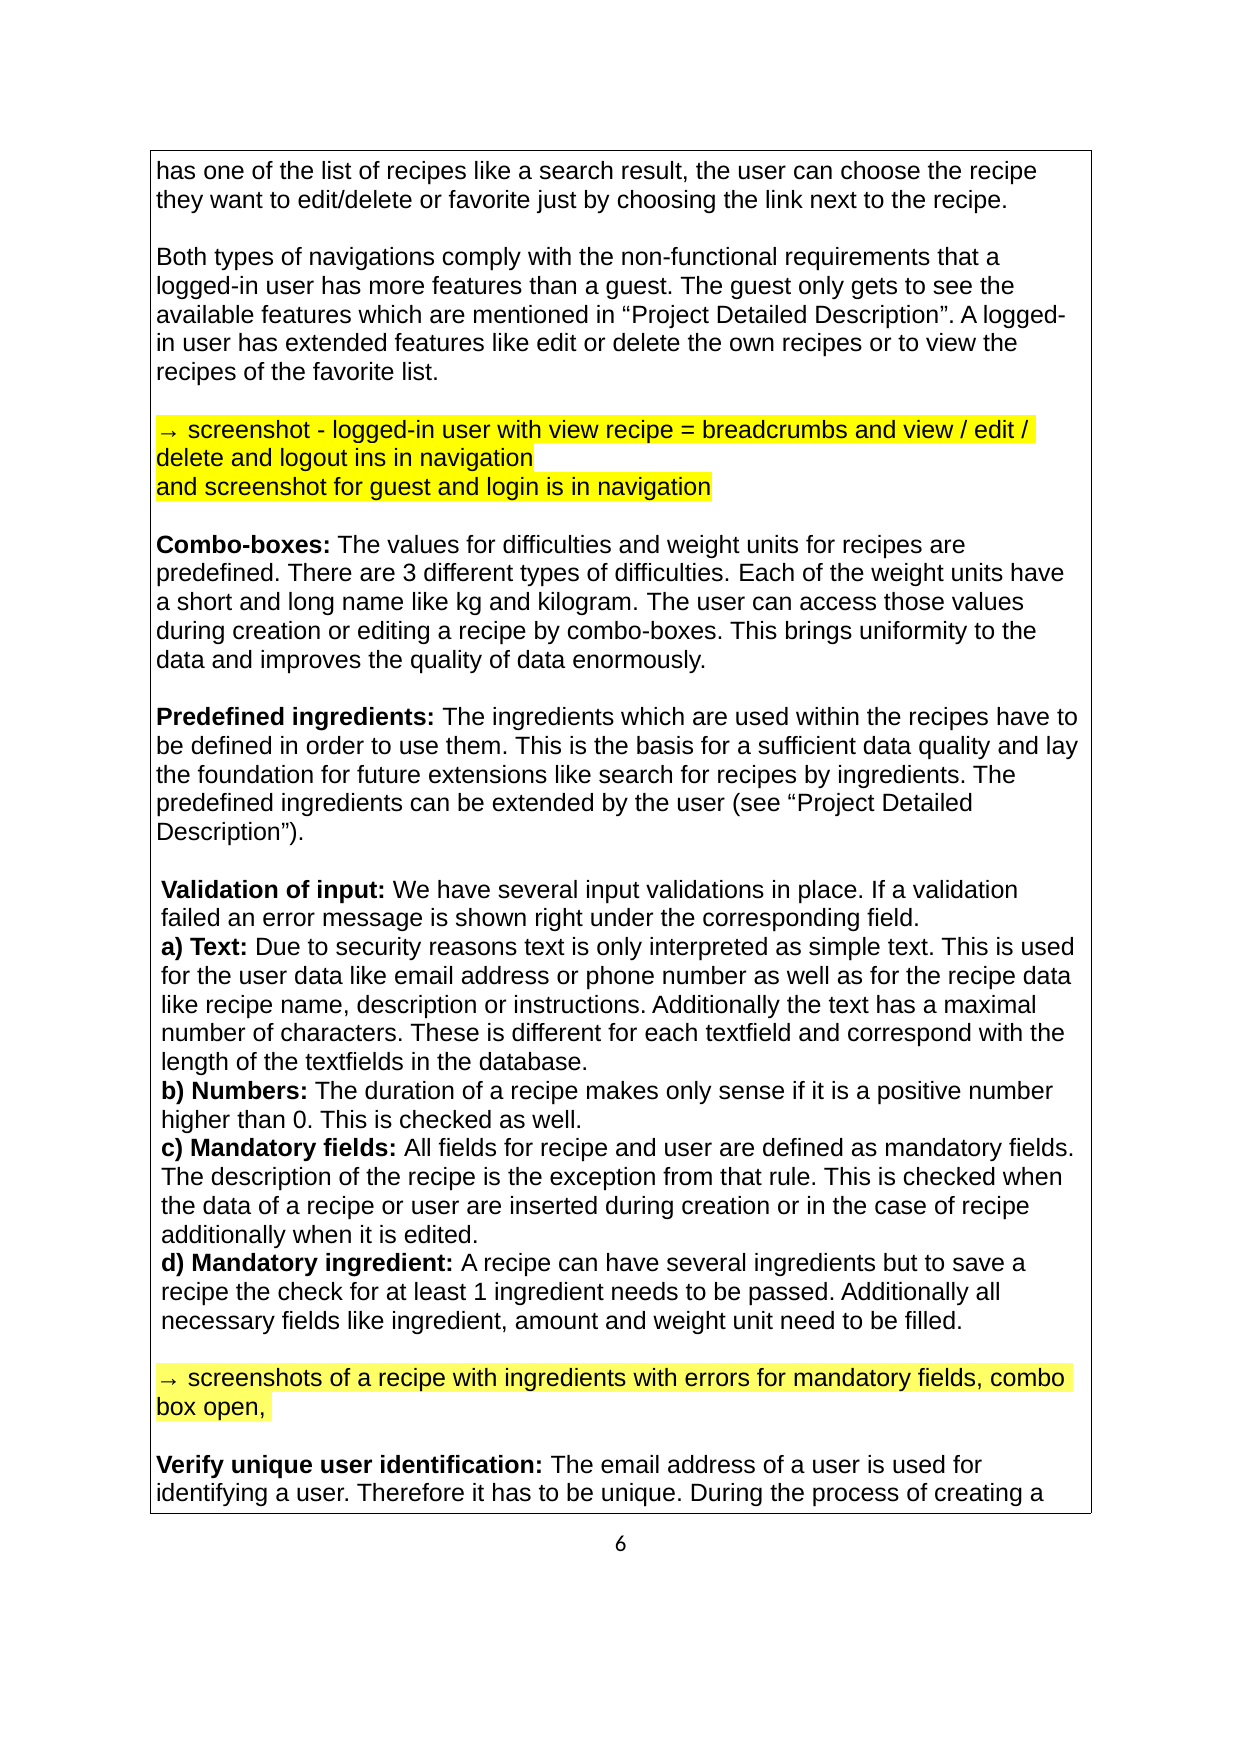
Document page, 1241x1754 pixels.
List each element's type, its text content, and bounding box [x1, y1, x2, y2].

table_cell has one of the list of recipes like a search result, the user can choose the recipe they want to edit/delete or favorite just by choosing the link next to the recipe. Both types of navigations comply with the non-functional requirements that a logged-in user has more features than a guest. The guest only gets to see the available features which are mentioned in “Project Detailed Description”. A logged-in user has extended features like edit or delete the own recipes or to view the recipes of the favorite list. → screenshot - logged-in user with view recipe = breadcrumbs and view / edit / delete and logout ins in navigation and screenshot for guest and login is in navigation Combo-boxes: The values for difficulties and weight units for recipes are predefined. There are 3 different types of difficulties. Each of the weight units have a short and long name like kg and kilogram. The user can access those values during creation or editing a recipe by combo-boxes. This brings uniformity to the data and improves the quality of data enormously. Predefined ingredients: The ingredients which are used within the recipes have to be defined in order to use them. This is the basis for a sufficient data quality and lay the foundation for future extensions like search for recipes by ingredients. The predefined ingredients can be extended by the user (see “Project Detailed Description”). Validation of input: We have several input validations in place. If a validation failed an error message is shown right under the corresponding field. a) Text: Due to security reasons text is only interpreted as simple text. This is used for the user data like email address or phone number as well as for the recipe data like recipe name, description or instructions. Additionally the text has a maximal number of characters. These is different for each textfield and correspond with the length of the textfields in the database. b) Numbers: The duration of a recipe makes only sense if it is a positive number higher than 0. This is checked as well. c) Mandatory fields: All fields for recipe and user are defined as mandatory fields. The description of the recipe is the exception from that rule. This is checked when the data of a recipe or user are inserted during creation or in the case of recipe additionally when it is edited. d) Mandatory ingredient: A recipe can have several ingredients but to save a recipe the check for at least 1 ingredient needs to be passed. Additionally all necessary fields like ingredient, amount and weight unit need to be filled. → screenshots of a recipe with ingredients with errors for mandatory fields, combo box open, Verify unique user identification: The email address of a user is used for identifying a user. Therefore it has to be unique. During the process of creating a [151, 151, 1091, 1513]
